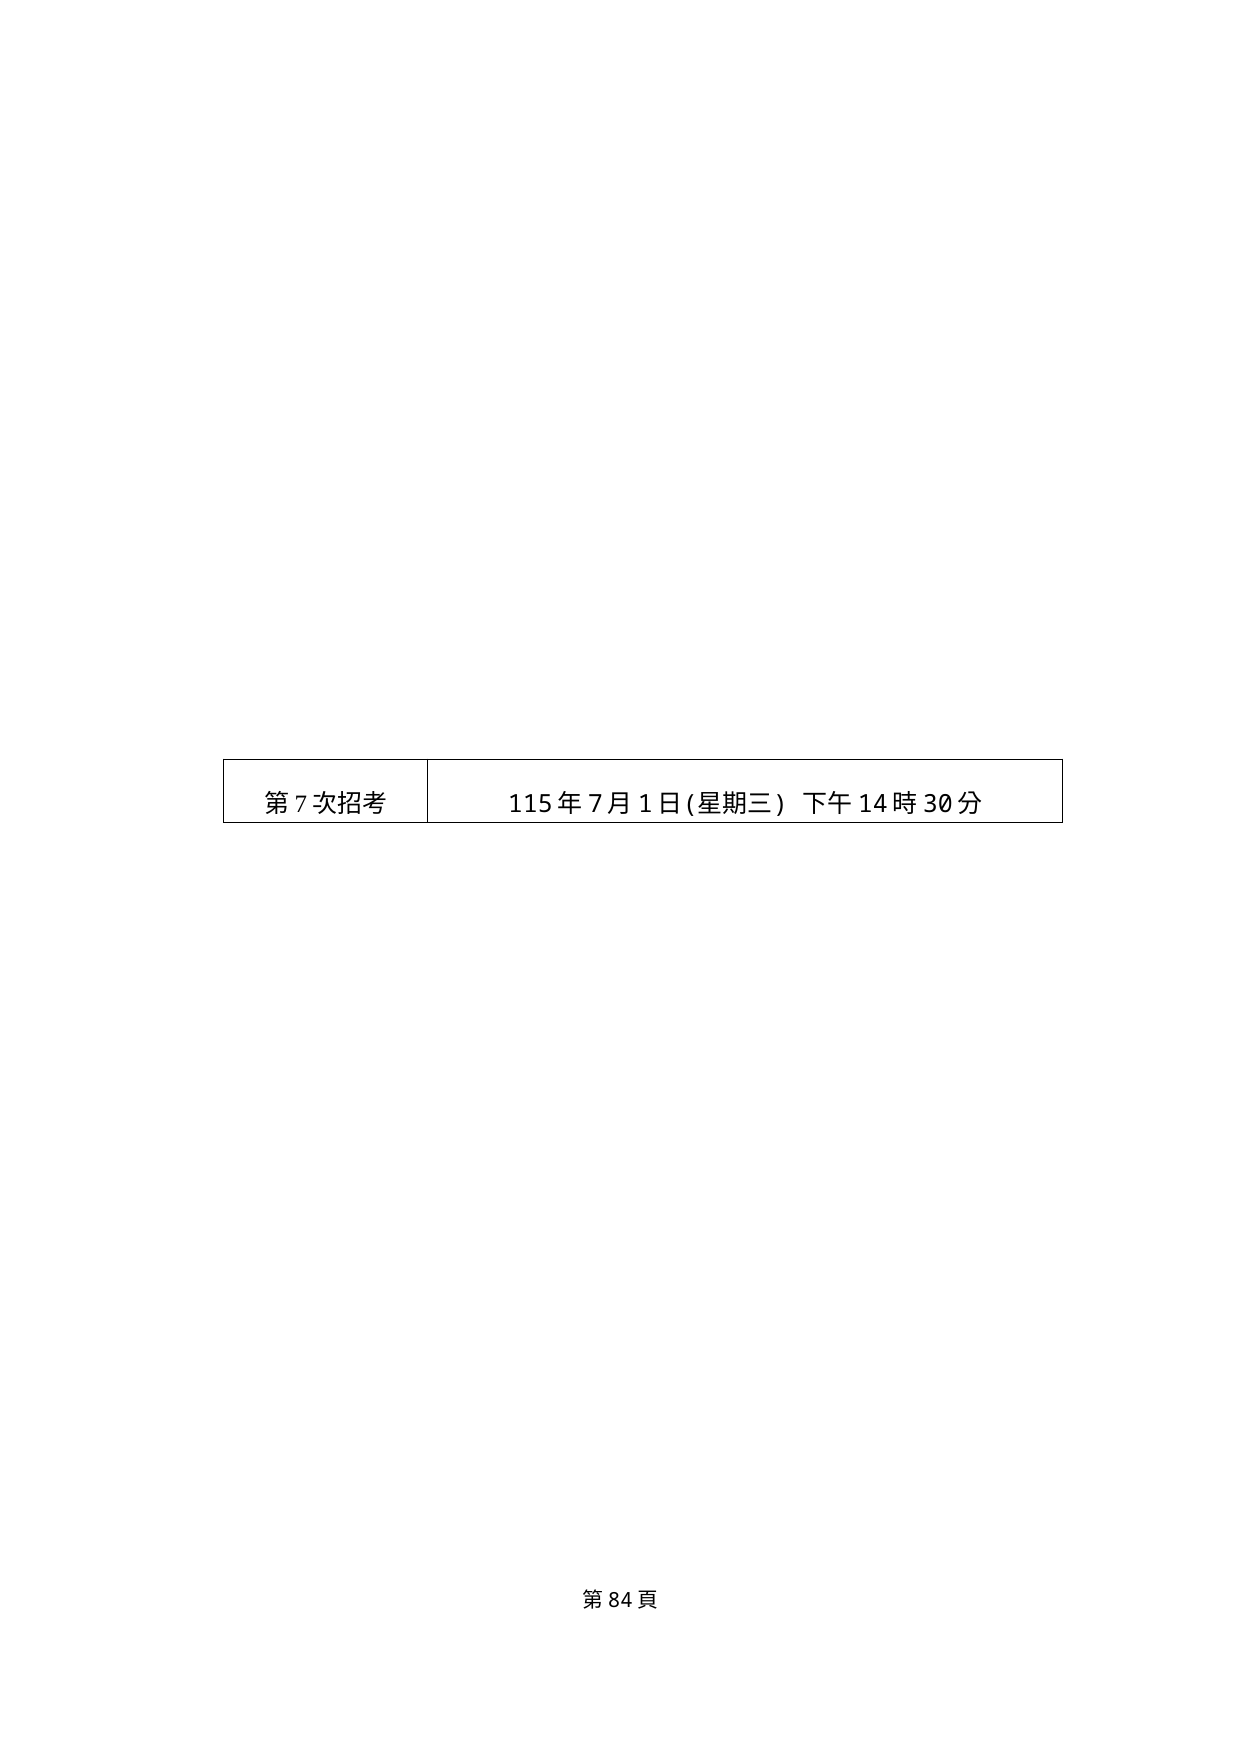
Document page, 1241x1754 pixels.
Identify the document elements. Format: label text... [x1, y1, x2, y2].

table_cell 第7次招考 [224, 760, 427, 822]
table_cell 115年7月1日(星期三) 下午14時30分 [428, 760, 1062, 822]
